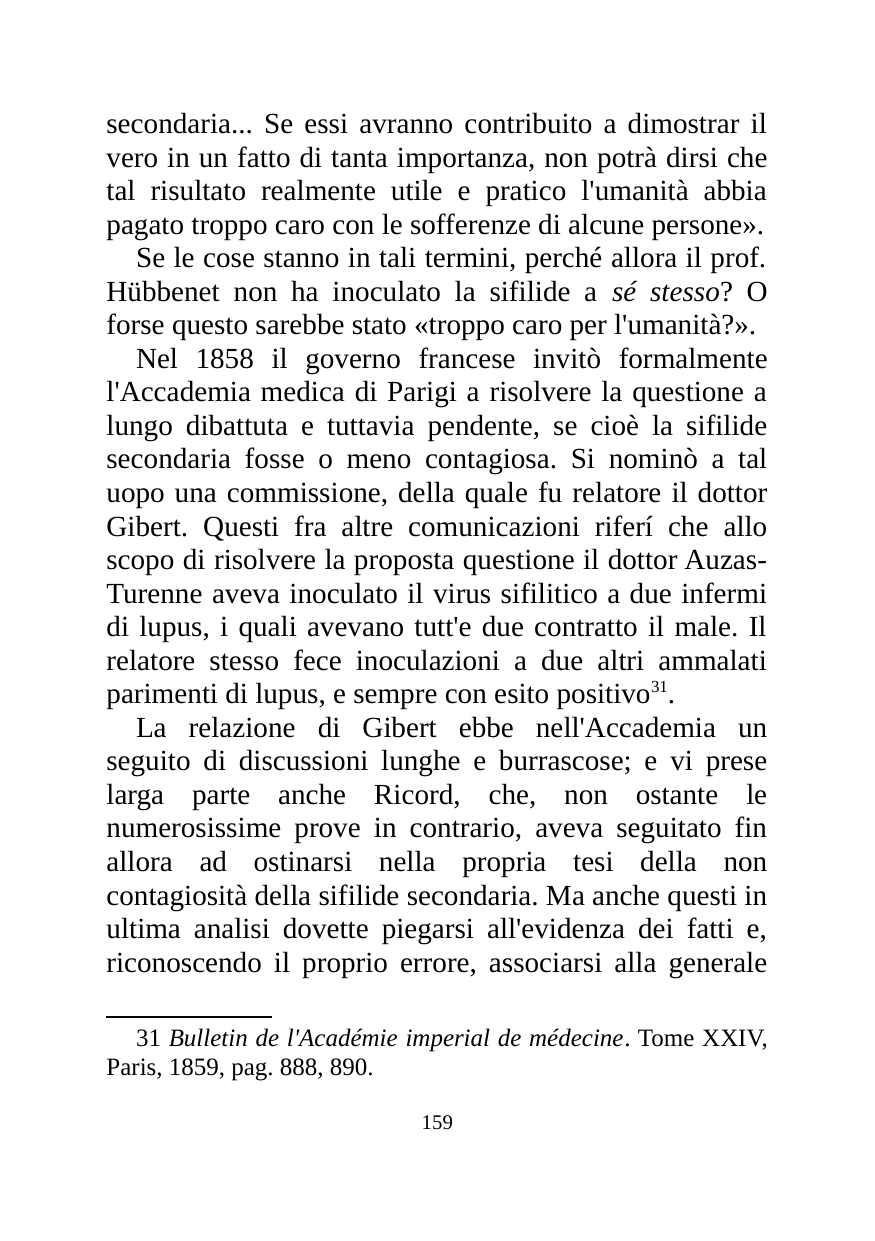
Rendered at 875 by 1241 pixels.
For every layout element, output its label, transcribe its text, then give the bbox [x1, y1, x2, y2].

text Se le cose stanno in tali termini, perché allora il prof. Hübbenet non ha inoculato la sifilide a sé stesso? O forse questo sarebbe stato «troppo caro per l'umanità?». [106, 240, 768, 341]
text Bulletin de l'Académie imperial de médecine. Tome XXIV, Paris, 1859, pag. 888, 890. [106, 1023, 768, 1080]
text Nel 1858 il governo francese invitò formalmente l'Accademia medica di Parigi a risolvere la questione a lungo dibattuta e tuttavia pendente, se cioè la sifilide secondaria fosse o meno contagiosa. Si nominò a tal uopo una commissione, della quale fu relatore il dottor Gibert. Questi fra altre comunicazioni riferí che allo scopo di risolvere la proposta questione il dottor Auzas-Turenne aveva inoculato il virus sifilitico a due infermi di lupus, i quali avevano tutt'e due contratto il male. Il relatore stesso fece inoculazioni a due altri ammalati parimenti di lupus, e sempre con esito positivo. [106, 341, 768, 710]
text La relazione di Gibert ebbe nell'Accademia un seguito di discussioni lunghe e burrascose; e vi prese larga parte anche Ricord, che, non ostante le numerosissime prove in contrario, aveva seguitato fin allora ad ostinarsi nella propria tesi della non contagiosità della sifilide secondaria. Ma anche questi in ultima analisi dovette piegarsi all'evidenza dei fatti e, riconoscendo il proprio errore, associarsi alla generale [106, 710, 768, 978]
text secondaria... Se essi avranno contribuito a dimostrar il vero in un fatto di tanta importanza, non potrà dirsi che tal risultato realmente utile e pratico l'umanità abbia pagato troppo caro con le sofferenze di alcune persone». [106, 106, 768, 240]
